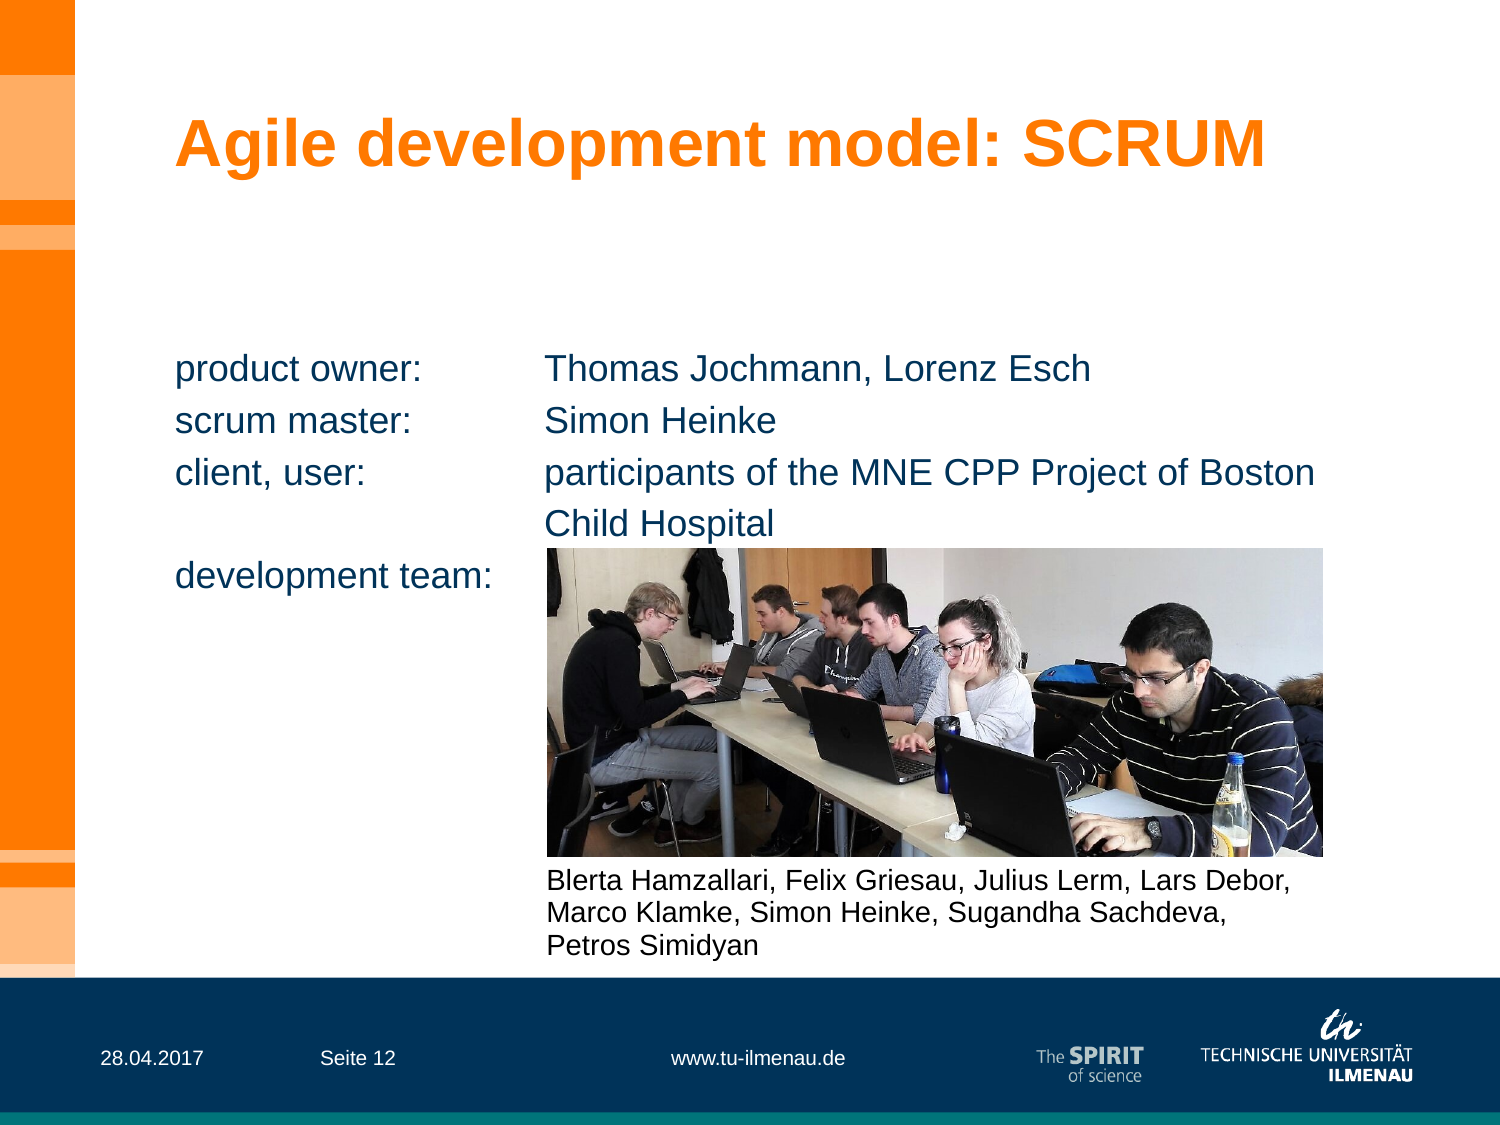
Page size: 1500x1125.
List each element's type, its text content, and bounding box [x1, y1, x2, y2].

footer www.tu-ilmenau.de [644, 1037, 858, 1088]
picture [547, 548, 1323, 856]
text_box product owner: Thomas Jochmann, Lorenz Esch scrum master: Simon Heinke client, user: participants of the MNE CPP Project of Boston Child Hospital development team: [174, 337, 1413, 938]
picture [1033, 1040, 1147, 1085]
slide_number 28.04.2017 [100, 1037, 276, 1088]
text_box Blerta Hamzallari, Felix Griesau, Julius Lerm, Lars Debor, Marco Klamke, Simon Heinke, Sugandha Sachdeva, Petros Simidyan [531, 856, 1323, 971]
slide_number Seite <Foliennummer> [289, 1037, 427, 1088]
picture [1200, 1009, 1413, 1082]
text_box Agile development model: SCRUM [174, 99, 1413, 188]
